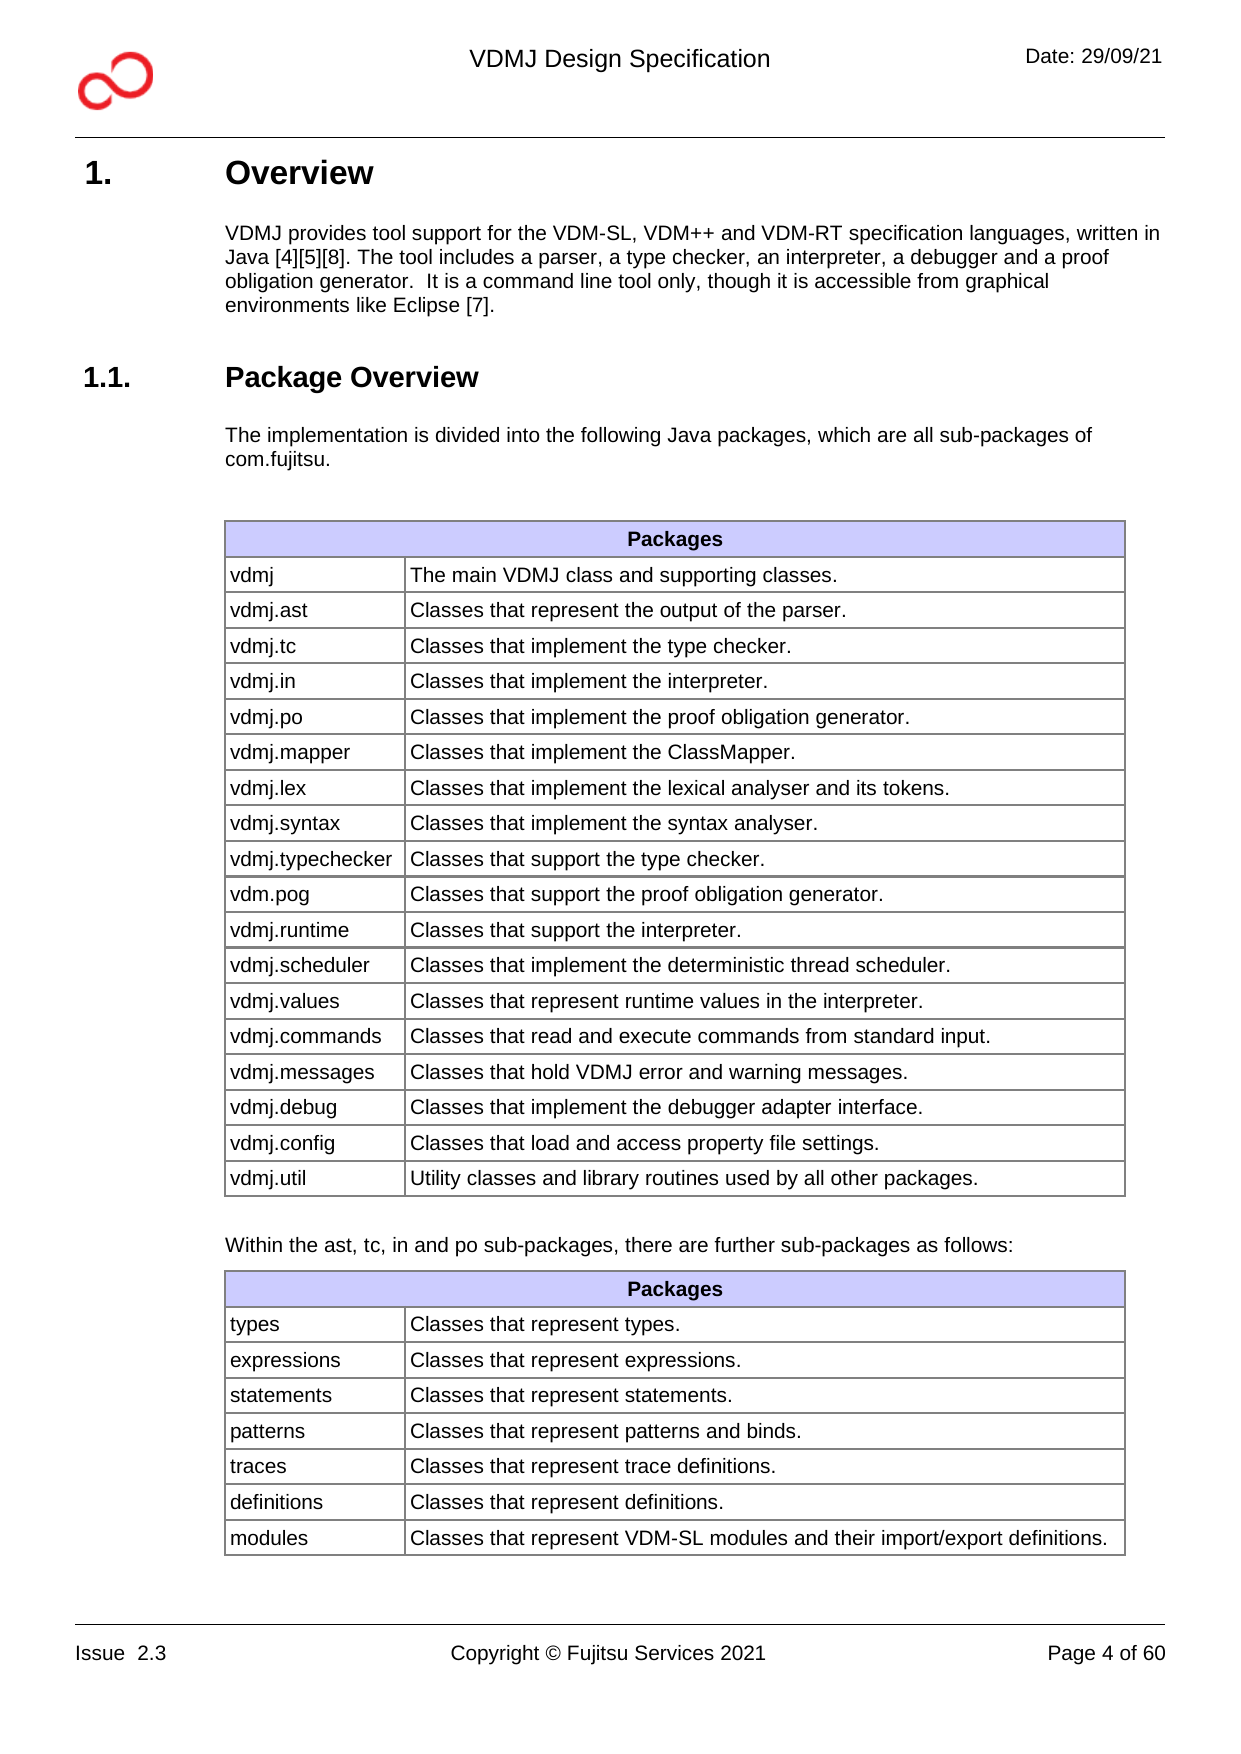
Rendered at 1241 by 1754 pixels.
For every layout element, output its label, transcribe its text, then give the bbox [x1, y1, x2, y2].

table_cell definitions [226, 1485, 404, 1519]
table_cell vdmj.util [226, 1162, 404, 1195]
text The implementation is divided into the following Java packages, which are all sub-packages of com.fujitsu. [225, 423, 1165, 471]
subtitle Package Overview [75, 360, 1165, 393]
table_cell The main VDMJ class and supporting classes. [406, 558, 1124, 591]
table_cell vdmj.scheduler [226, 949, 404, 982]
table_cell Classes that represent the output of the parser. [406, 593, 1124, 627]
text Within the ast, tc, in and po sub-packages, there are further sub-packages as follows: [225, 1234, 1165, 1258]
table_cell Classes that represent types. [406, 1308, 1124, 1341]
subtitle Overview [75, 153, 1165, 191]
table_cell vdmj.debug [226, 1091, 404, 1124]
table_cell statements [226, 1379, 404, 1412]
table_cell Classes that implement the ClassMapper. [406, 735, 1124, 769]
table_cell types [226, 1308, 404, 1341]
table_cell vdmj.lex [226, 771, 404, 804]
table_cell Classes that implement the proof obligation generator. [406, 700, 1124, 733]
table_cell Classes that support the type checker. [406, 842, 1124, 875]
table_cell vdmj.values [226, 984, 404, 1017]
table_cell vdmj.messages [226, 1055, 404, 1088]
table_cell Classes that represent patterns and binds. [406, 1414, 1124, 1448]
table_cell traces [226, 1450, 404, 1483]
table_cell Classes that represent statements. [406, 1379, 1124, 1412]
table_cell Classes that implement the syntax analyser. [406, 806, 1124, 840]
picture [78, 44, 153, 120]
table_cell patterns [226, 1414, 404, 1448]
table_cell Classes that implement the lexical analyser and its tokens. [406, 771, 1124, 804]
table_cell Classes that represent trace definitions. [406, 1450, 1124, 1483]
table_cell vdmj.mapper [226, 735, 404, 769]
table_header Packages [226, 522, 1124, 556]
table_cell expressions [226, 1343, 404, 1377]
table_cell Classes that implement the debugger adapter interface. [406, 1091, 1124, 1124]
table_cell vdmj [226, 558, 404, 591]
table_cell Classes that represent definitions. [406, 1485, 1124, 1519]
table_cell modules [226, 1521, 404, 1554]
text VDMJ provides tool support for the VDM-SL, VDM++ and VDM-RT specification languages, written in Java [4][5][8]. The tool includes a parser, a type checker, an interpreter, a debugger and a proof obligation generator. It is a command line tool only, though it is accessible from graphical environments like Eclipse [7]. [225, 221, 1165, 317]
table_cell vdmj.config [226, 1126, 404, 1159]
table_header Packages [226, 1272, 1124, 1306]
table_cell vdmj.typechecker [226, 842, 404, 875]
table_cell vdmj.in [226, 664, 404, 698]
table_cell vdmj.syntax [226, 806, 404, 840]
table_cell Classes that hold VDMJ error and warning messages. [406, 1055, 1124, 1088]
table_cell vdmj.runtime [226, 913, 404, 946]
table_cell Utility classes and library routines used by all other packages. [406, 1162, 1124, 1195]
table_cell vdmj.tc [226, 629, 404, 662]
table_cell Classes that represent VDM-SL modules and their import/export definitions. [406, 1521, 1124, 1554]
table_cell Classes that implement the interpreter. [406, 664, 1124, 698]
table_cell Classes that load and access property file settings. [406, 1126, 1124, 1159]
table_cell vdm.pog [226, 878, 404, 911]
table_cell vdmj.commands [226, 1020, 404, 1053]
table_cell vdmj.po [226, 700, 404, 733]
table_cell Classes that represent runtime values in the interpreter. [406, 984, 1124, 1017]
table_cell Classes that support the proof obligation generator. [406, 878, 1124, 911]
table_cell Classes that implement the deterministic thread scheduler. [406, 949, 1124, 982]
table_cell Classes that support the interpreter. [406, 913, 1124, 946]
table_cell vdmj.ast [226, 593, 404, 627]
table_cell Classes that represent expressions. [406, 1343, 1124, 1377]
table_cell Classes that read and execute commands from standard input. [406, 1020, 1124, 1053]
table_cell Classes that implement the type checker. [406, 629, 1124, 662]
